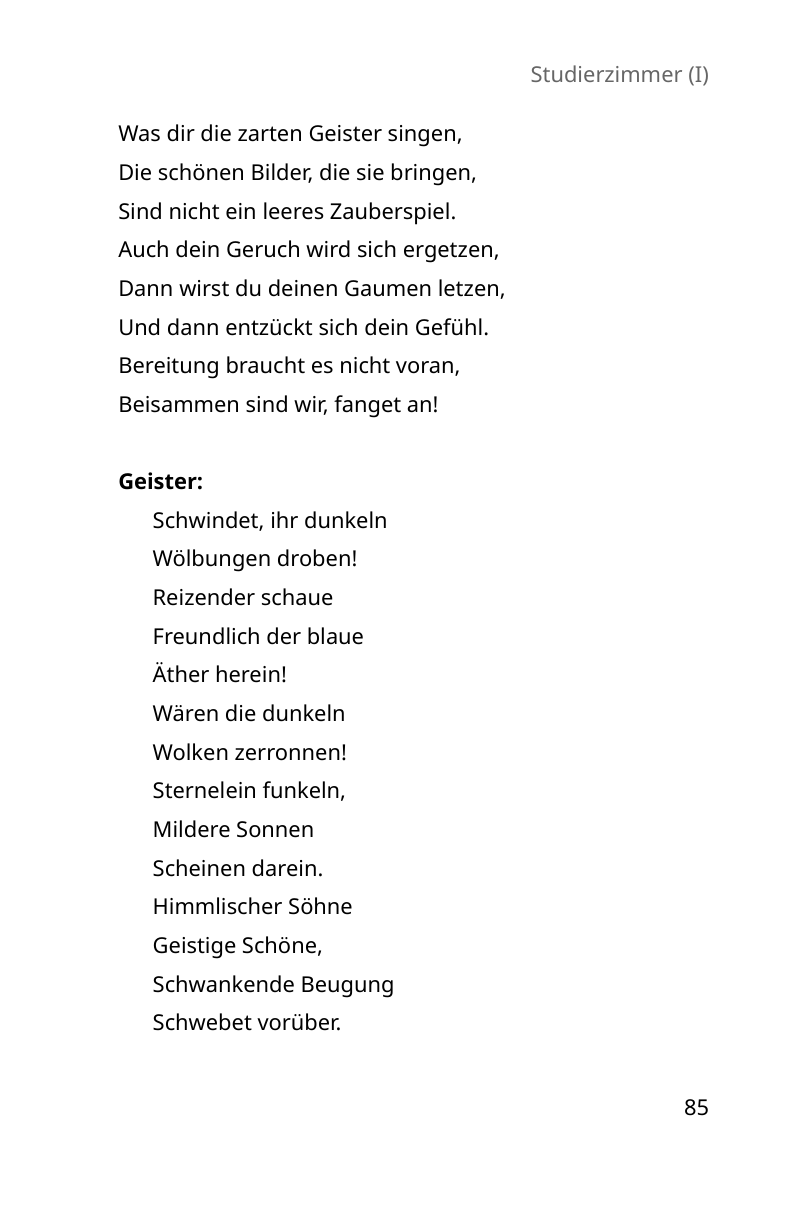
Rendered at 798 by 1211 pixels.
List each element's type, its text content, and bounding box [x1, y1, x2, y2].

text Geister: Schwindet, ihr dunkeln Wölbungen droben! Reizender schaue Freundlich der blaue Äther herein! Wären die dunkeln Wolken zerronnen! Sternelein funkeln, Mildere Sonnen Scheinen darein. Himmlischer Söhne Geistige Schöne, Schwankende Beugung Schwebet vorüber. [118, 445, 709, 1037]
text Was dir die zarten Geister singen, Die schönen Bilder, die sie bringen, Sind nicht ein leeres Zauberspiel. Auch dein Geruch wird sich ergetzen, Dann wirst du deinen Gaumen letzen, Und dann entzückt sich dein Gefühl. Bereitung braucht es nicht voran, Beisammen sind wir, fanget an! [118, 118, 709, 419]
